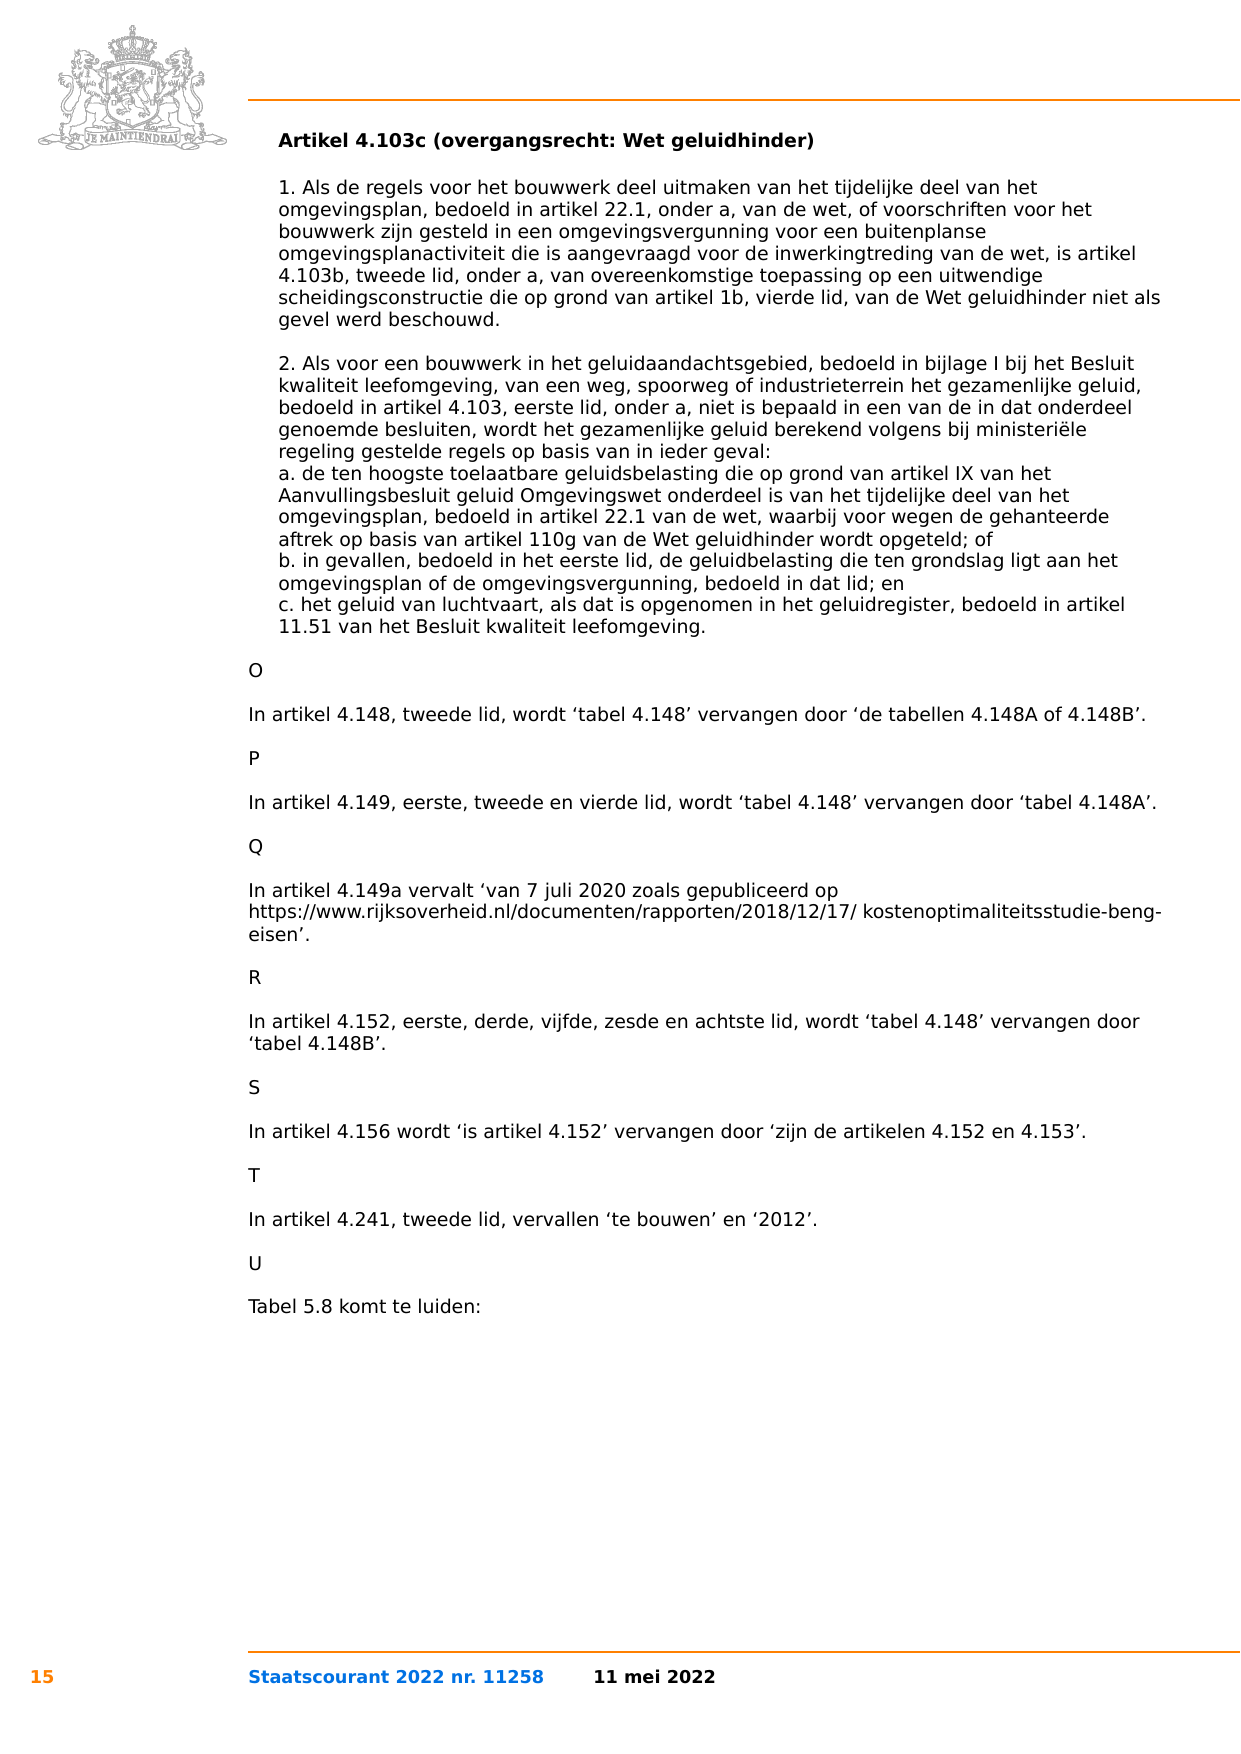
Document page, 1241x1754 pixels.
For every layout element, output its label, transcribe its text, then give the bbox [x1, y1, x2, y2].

picture [38, 25, 227, 150]
text In artikel 4.148, tweede lid, wordt ‘tabel 4.148’ vervangen door ‘de tabellen 4.148A of 4.148B’. [248, 704, 1163, 726]
text 1. Als de regels voor het bouwwerk deel uitmaken van het tijdelijke deel van het omgevingsplan, bedoeld in artikel 22.1, onder a, van de wet, of voorschriften voor het bouwwerk zijn gesteld in een omgevingsvergunning voor een buitenplanse omgevingsplanactiviteit die is aangevraagd voor de inwerkingtreding van de wet, is artikel 4.103b, tweede lid, onder a, van overeenkomstige toepassing op een uitwendige scheidingsconstructie die op grond van artikel 1b, vierde lid, van de Wet geluidhinder niet als gevel werd beschouwd. [278, 177, 1163, 331]
text a. de ten hoogste toelaatbare geluidsbelasting die op grond van artikel IX van het Aanvullingsbesluit geluid Omgevingswet onderdeel is van het tijdelijke deel van het omgevingsplan, bedoeld in artikel 22.1 van de wet, waarbij voor wegen de gehanteerde aftrek op basis van artikel 110g van de Wet geluidhinder wordt opgeteld; of [278, 462, 1163, 550]
text In artikel 4.241, tweede lid, vervallen ‘te bouwen’ en ‘2012’. [248, 1208, 1163, 1231]
text In artikel 4.152, eerste, derde, vijfde, zesde en achtste lid, wordt ‘tabel 4.148’ vervangen door ‘tabel 4.148B’. [248, 1011, 1163, 1055]
text b. in gevallen, bedoeld in het eerste lid, de geluidbelasting die ten grondslag ligt aan het omgevingsplan of de omgevingsvergunning, bedoeld in dat lid; en [278, 550, 1163, 594]
text In artikel 4.149a vervalt ‘van 7 juli 2020 zoals gepubliceerd op https://www.rijksoverheid.nl/documenten/rapporten/2018/12/17/ kostenoptimaliteitsstudie-beng-eisen’. [248, 879, 1163, 945]
text In artikel 4.149, eerste, tweede en vierde lid, wordt ‘tabel 4.148’ vervangen door ‘tabel 4.148A’. [248, 792, 1163, 814]
text S [248, 1077, 1163, 1099]
text R [248, 967, 1163, 989]
text T [248, 1165, 1163, 1187]
text c. het geluid van luchtvaart, als dat is opgenomen in het geluidregister, bedoeld in artikel 11.51 van het Besluit kwaliteit leefomgeving. [278, 594, 1163, 638]
text Tabel 5.8 komt te luiden: [248, 1296, 1163, 1318]
text Q [248, 836, 1163, 858]
text U [248, 1252, 1163, 1274]
text 2. Als voor een bouwwerk in het geluidaandachtsgebied, bedoeld in bijlage I bij het Besluit kwaliteit leefomgeving, van een weg, spoorweg of industrieterrein het gezamenlijke geluid, bedoeld in artikel 4.103, eerste lid, onder a, niet is bepaald in een van de in dat onderdeel genoemde besluiten, wordt het gezamenlijke geluid berekend volgens bij ministeriële regeling gestelde regels op basis van in ieder geval: [278, 353, 1163, 462]
text O [248, 660, 1163, 682]
subtitle Artikel 4.103c (overgangsrecht: Wet geluidhinder) [278, 130, 1163, 152]
text In artikel 4.156 wordt ‘is artikel 4.152’ vervangen door ‘zijn de artikelen 4.152 en 4.153’. [248, 1121, 1163, 1143]
text P [248, 748, 1163, 770]
